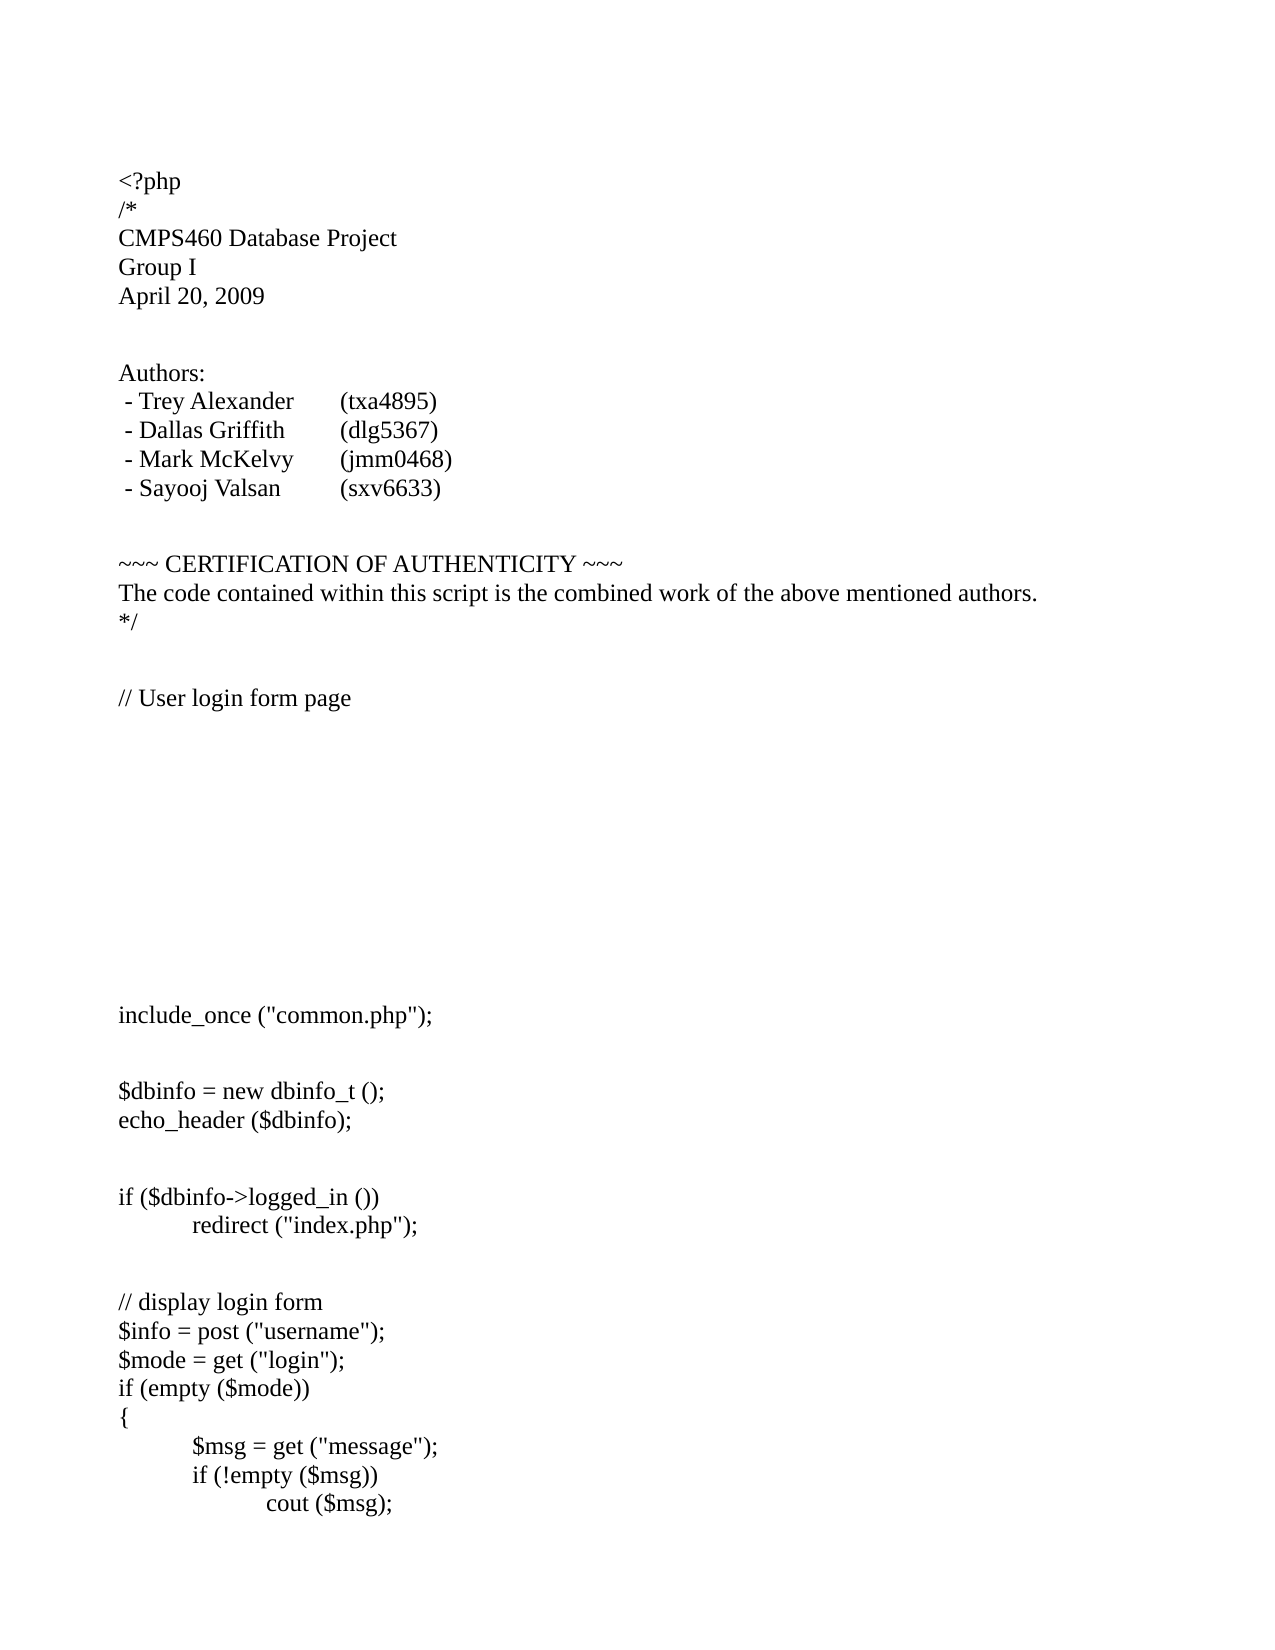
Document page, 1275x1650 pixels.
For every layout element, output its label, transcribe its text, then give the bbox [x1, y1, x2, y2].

text redirect ("index.php"); [118, 1211, 1157, 1239]
text if ($dbinfo->logged_in ()) [118, 1182, 1157, 1211]
text cout ($msg); [118, 1488, 1157, 1517]
text - Mark McKelvy (jmm0468) [118, 444, 1157, 473]
text $msg = get ("message"); [118, 1431, 1157, 1460]
text // User login form page [118, 683, 1157, 712]
text echo_header ($dbinfo); [118, 1105, 1157, 1134]
text Authors: [118, 358, 1157, 386]
text <?php [118, 166, 1157, 195]
text // display login form [118, 1287, 1157, 1316]
text $dbinfo = new dbinfo_t (); [118, 1076, 1157, 1105]
text Group I [118, 252, 1157, 281]
text The code contained within this script is the combined work of the above mentioned authors. [118, 578, 1157, 607]
text if (empty ($mode)) [118, 1373, 1157, 1402]
text */ [118, 607, 1157, 636]
text $info = post ("username"); [118, 1316, 1157, 1345]
text - Trey Alexander (txa4895) [118, 386, 1157, 415]
text include_once ("common.php"); [118, 1000, 1157, 1028]
text /* [118, 195, 1157, 223]
text - Dallas Griffith (dlg5367) [118, 415, 1157, 444]
text CMPS460 Database Project [118, 223, 1157, 252]
text { [118, 1402, 1157, 1431]
text $mode = get ("login"); [118, 1345, 1157, 1373]
text ~~~ CERTIFICATION OF AUTHENTICITY ~~~ [118, 549, 1157, 578]
text if (!empty ($msg)) [118, 1460, 1157, 1488]
text - Sayooj Valsan (sxv6633) [118, 473, 1157, 501]
text April 20, 2009 [118, 281, 1157, 310]
